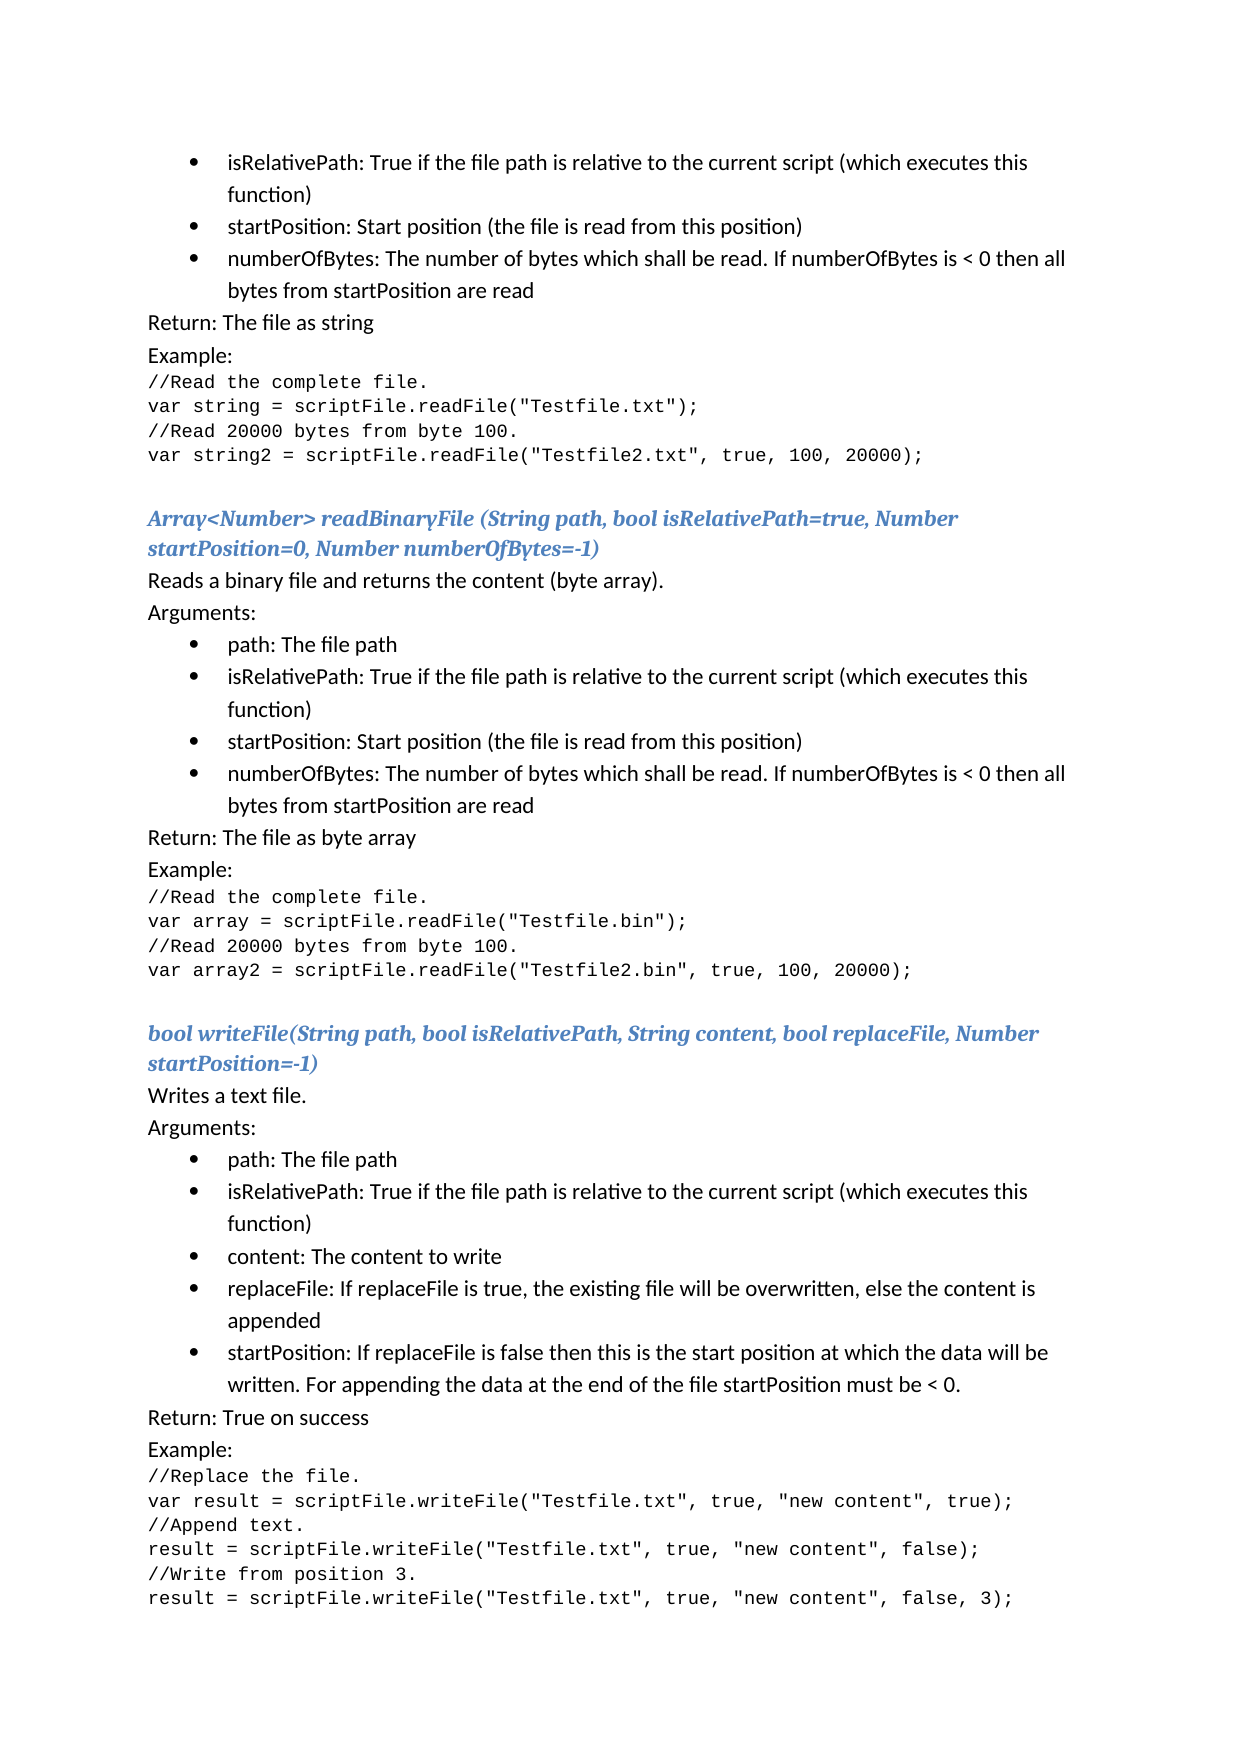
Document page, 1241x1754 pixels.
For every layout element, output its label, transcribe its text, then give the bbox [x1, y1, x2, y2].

list replaceFile: If replaceFile is true, the existing file will be overwritten, else the content is appended [190, 1274, 1093, 1334]
list numberOfBytes: The number of bytes which shall be read. If numberOfBytes is < 0 then all bytes from startPosition are read [190, 759, 1093, 819]
text Arguments: [148, 1113, 1093, 1141]
list startPosition: Start position (the file is read from this position) [190, 212, 1093, 240]
text //Append text. [148, 1516, 1093, 1537]
text Return: The file as string [148, 308, 1093, 337]
text //Read 20000 bytes from byte 100. [148, 422, 1093, 443]
list path: The file path [190, 630, 1093, 658]
text Arguments: [148, 598, 1093, 626]
text var string2 = scriptFile.readFile("Testfile2.txt", true, 100, 20000); [148, 446, 1093, 467]
text Writes a text file. [148, 1081, 1093, 1109]
subtitle Array<Number> readBinaryFile (String path, bool isRelativePath=true, Number startPosition=0, Number numberOfBytes=-1) [148, 506, 1093, 562]
text var array = scriptFile.readFile("Testfile.bin"); [148, 912, 1093, 933]
text Reads a binary file and returns the content (byte array). [148, 566, 1093, 594]
list startPosition: Start position (the file is read from this position) [190, 727, 1093, 755]
list isRelativePath: True if the file path is relative to the current script (which executes this function) [190, 1177, 1093, 1238]
text Return: The file as byte array [148, 823, 1093, 851]
list numberOfBytes: The number of bytes which shall be read. If numberOfBytes is < 0 then all bytes from startPosition are read [190, 244, 1093, 304]
text Return: True on success [148, 1403, 1093, 1431]
list path: The file path [190, 1145, 1093, 1173]
text result = scriptFile.writeFile("Testfile.txt", true, "new content", false); [148, 1540, 1093, 1561]
text //Read 20000 bytes from byte 100. [148, 937, 1093, 958]
list content: The content to write [190, 1242, 1093, 1270]
text //Read the complete file. [148, 888, 1093, 909]
text Example: [148, 1435, 1093, 1463]
list startPosition: If replaceFile is false then this is the start position at which the data will be written. For appending the data at the end of the file startPosition must be < 0. [190, 1338, 1093, 1398]
text var array2 = scriptFile.readFile("Testfile2.bin", true, 100, 20000); [148, 961, 1093, 982]
text Example: [148, 856, 1093, 884]
text //Read the complete file. [148, 373, 1093, 394]
text Example: [148, 341, 1093, 369]
list isRelativePath: True if the file path is relative to the current script (which executes this function) [190, 662, 1093, 723]
text result = scriptFile.writeFile("Testfile.txt", true, "new content", false, 3); [148, 1589, 1093, 1610]
text //Replace the file. [148, 1467, 1093, 1488]
list isRelativePath: True if the file path is relative to the current script (which executes this function) [190, 148, 1093, 208]
text //Write from position 3. [148, 1564, 1093, 1586]
subtitle bool writeFile(String path, bool isRelativePath, String content, bool replaceFile, Number startPosition=-1) [148, 1020, 1093, 1077]
text var result = scriptFile.writeFile("Testfile.txt", true, "new content", true); [148, 1491, 1093, 1513]
text var string = scriptFile.readFile("Testfile.txt"); [148, 397, 1093, 418]
